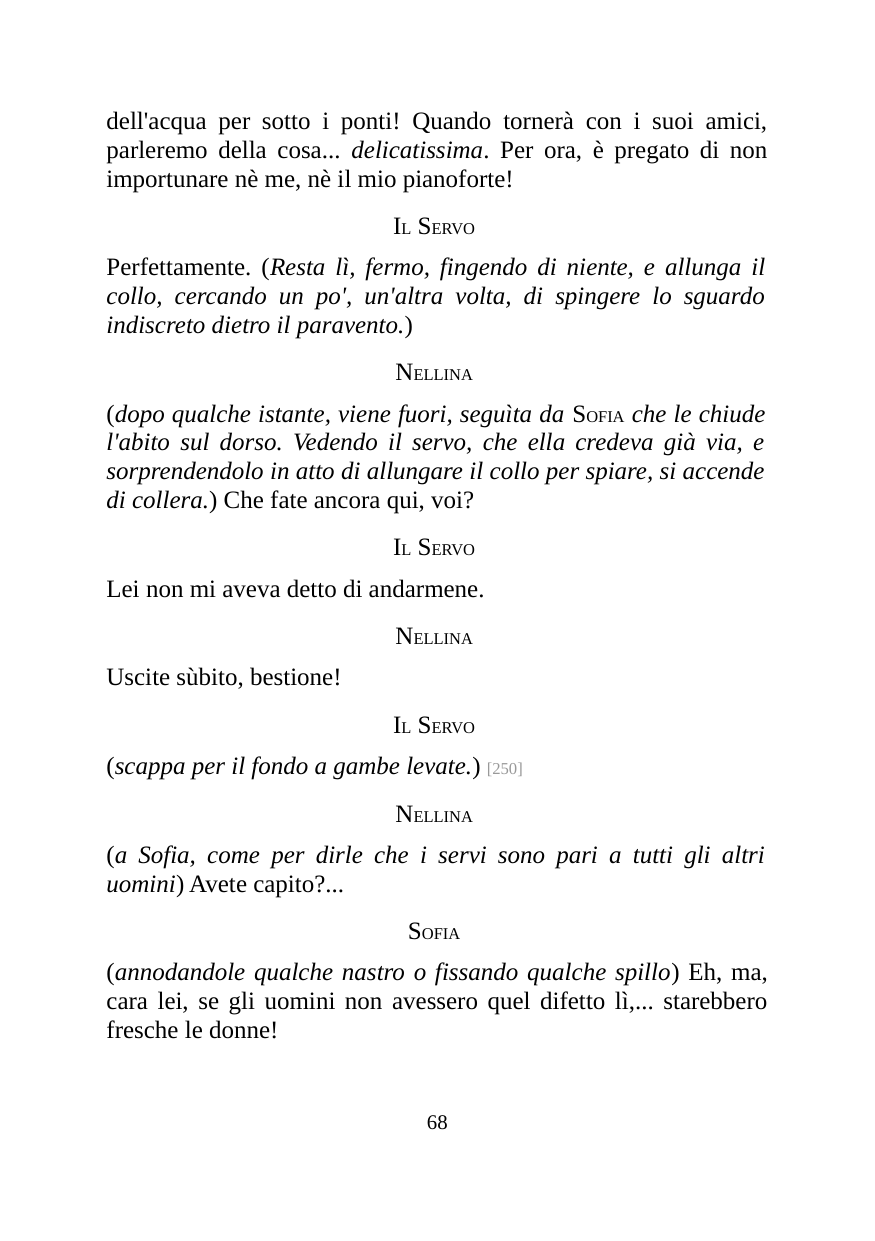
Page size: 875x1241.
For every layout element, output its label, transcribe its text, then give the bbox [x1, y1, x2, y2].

text Perfettamente. (Resta lì, fermo, fingendo di niente, e allunga il collo, cercando un po', un'altra volta, di spingere lo sguardo indiscreto dietro il paravento.) [106, 252, 768, 339]
text (dopo qualche istante, viene fuori, seguìta da Sofia che le chiude l'abito sul dorso. Vedendo il servo, che ella credeva già via, e sorprendendolo in atto di allungare il collo per spiare, si accende di collera.) Che fate ancora qui, voi? [106, 399, 768, 514]
text Il Servo [106, 532, 768, 561]
text (a Sofia, come per dirle che i servi sono pari a tutti gli altri uomini) Avete capito?... [106, 840, 768, 897]
text Nellina [106, 621, 768, 650]
text Lei non mi aveva detto di andarmene. [106, 574, 768, 602]
text Uscite sùbito, bestione! [106, 662, 768, 691]
text dell'acqua per sotto i ponti! Quando tornerà con i suoi amici, parleremo della cosa... delicatissima. Per ora, è pregato di non importunare nè me, nè il mio pianoforte! [106, 106, 768, 192]
text Nellina [106, 799, 768, 827]
text Sofia [106, 916, 768, 945]
text (annodandole qualche nastro o fissando qualche spillo) Eh, ma, cara lei, se gli uomini non avessero quel difetto lì,... starebbero fresche le donne! [106, 957, 768, 1044]
text Il Servo [106, 710, 768, 739]
text Il Servo [106, 211, 768, 240]
text Nellina [106, 357, 768, 386]
text (scappa per il fondo a gambe levate.) [250] [106, 751, 768, 780]
